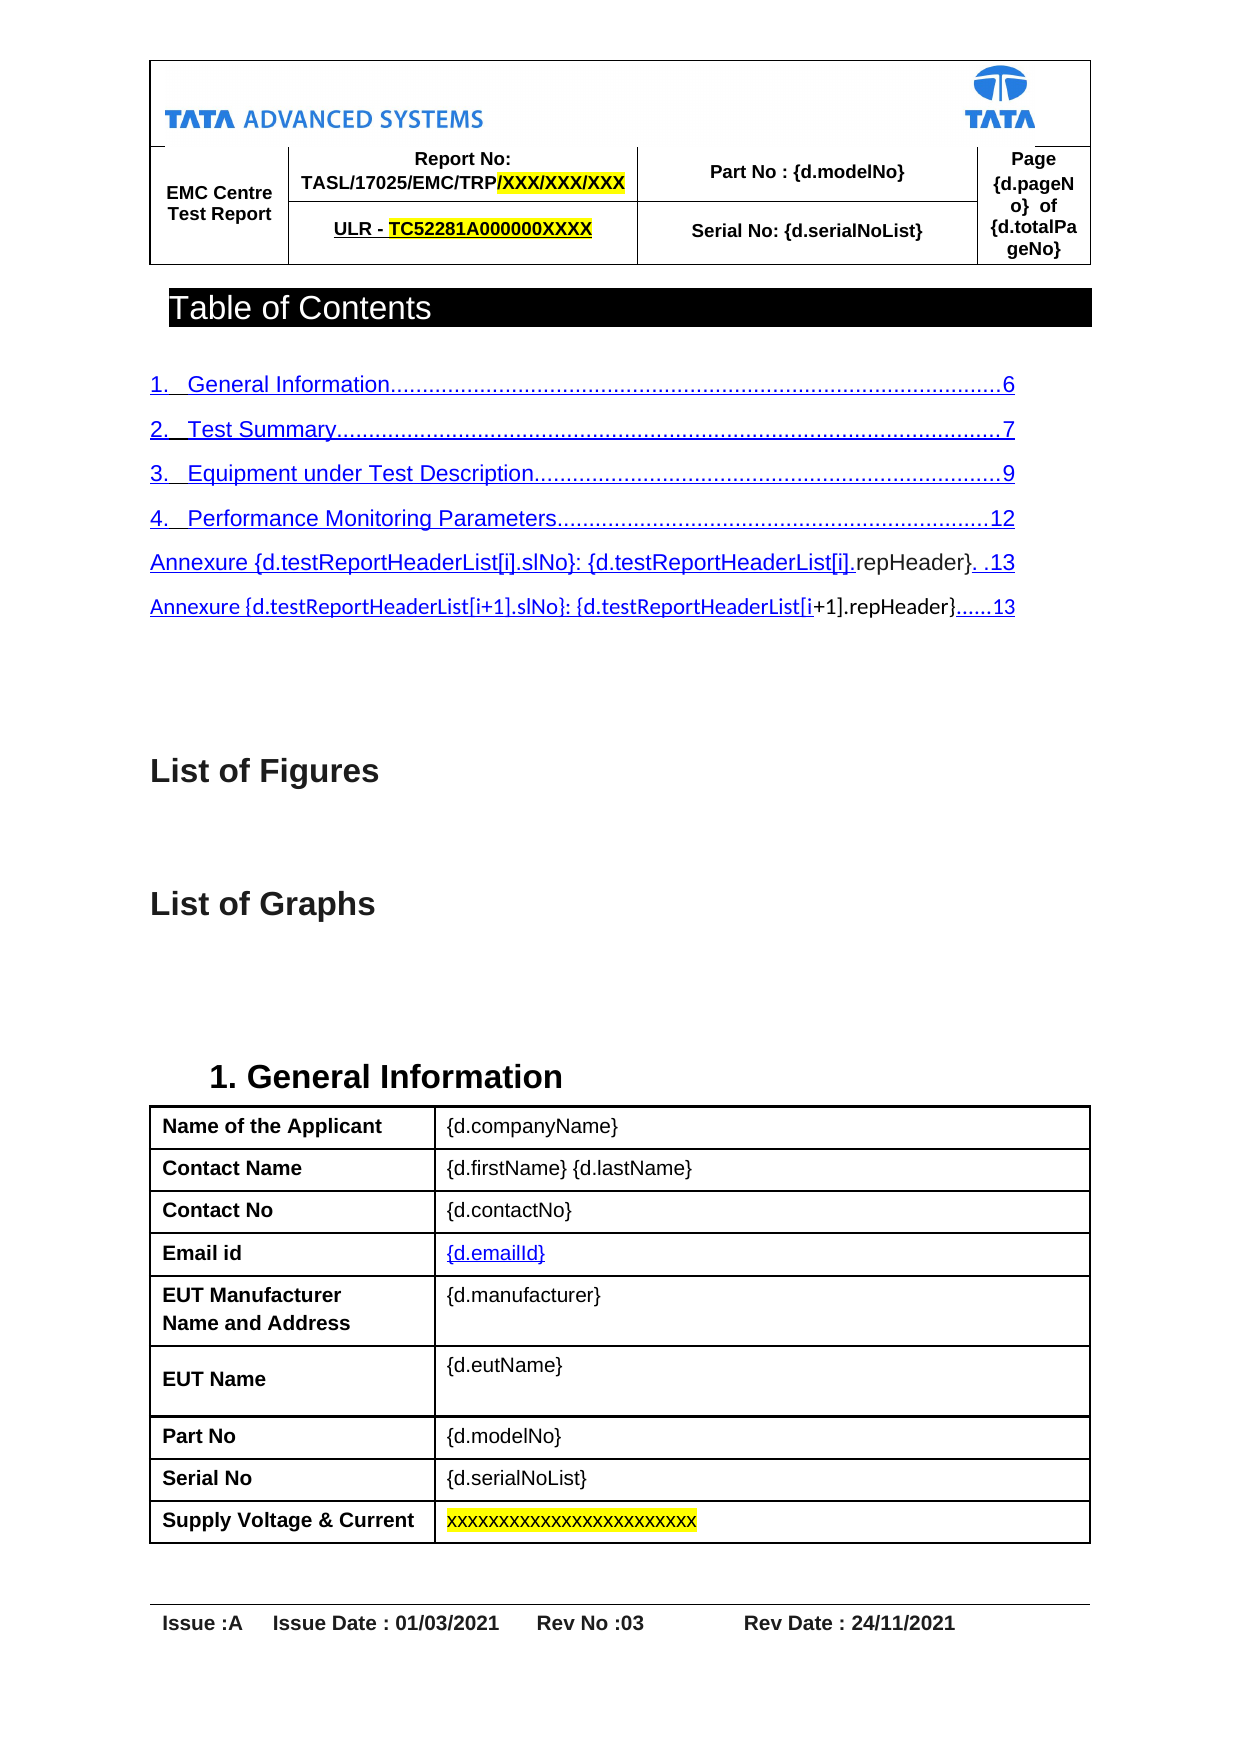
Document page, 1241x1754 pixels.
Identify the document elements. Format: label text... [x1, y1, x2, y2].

table_cell {d.serialNoList} [436, 1460, 1089, 1500]
table_cell {d.eutName} [436, 1347, 1089, 1415]
table_cell {d.firstName} {d.lastName} [436, 1150, 1089, 1190]
table_header {d.companyName} [436, 1108, 1089, 1148]
subtitle Table of Contents [169, 288, 1092, 327]
table_cell {d.contactNo} [436, 1192, 1089, 1232]
table_cell xxxxxxxxxxxxxxxxxxxxxxxx [436, 1502, 1089, 1542]
text 4. Performance Monitoring Parameters 12 [150, 504, 1015, 528]
table_cell Contact No [151, 1192, 434, 1232]
table_cell Serial No [151, 1460, 434, 1500]
table_header Name of the Applicant [151, 1108, 434, 1148]
subtitle General Information [209, 1057, 1090, 1095]
text 2. Test Summary 7 [150, 415, 1015, 438]
text 3. Equipment under Test Description 9 [150, 459, 1015, 483]
text Annexure {d.testReportHeaderList[i+1].slNo}: {d.testReportHeaderList[i+1].repHeader} 13 [150, 592, 1015, 620]
table_cell {d.manufacturer} [436, 1277, 1089, 1345]
table_cell EUT Manufacturer Name and Address [151, 1277, 434, 1345]
subtitle List of Graphs [150, 884, 1090, 922]
table_cell Email id [151, 1234, 434, 1274]
text Annexure {d.testReportHeaderList[i].slNo}: {d.testReportHeaderList[i].repHeader} 13 [150, 549, 1015, 575]
table_cell Part No [151, 1418, 434, 1458]
table_cell Supply Voltage & Current [151, 1502, 434, 1542]
text 1. General Information 6 [150, 370, 1015, 394]
table_cell Contact Name [151, 1150, 434, 1190]
table_cell EUT Name [151, 1347, 434, 1415]
table_cell {d.emailId} [436, 1234, 1089, 1274]
table_cell {d.modelNo} [436, 1418, 1089, 1458]
subtitle List of Figures [150, 751, 1090, 789]
